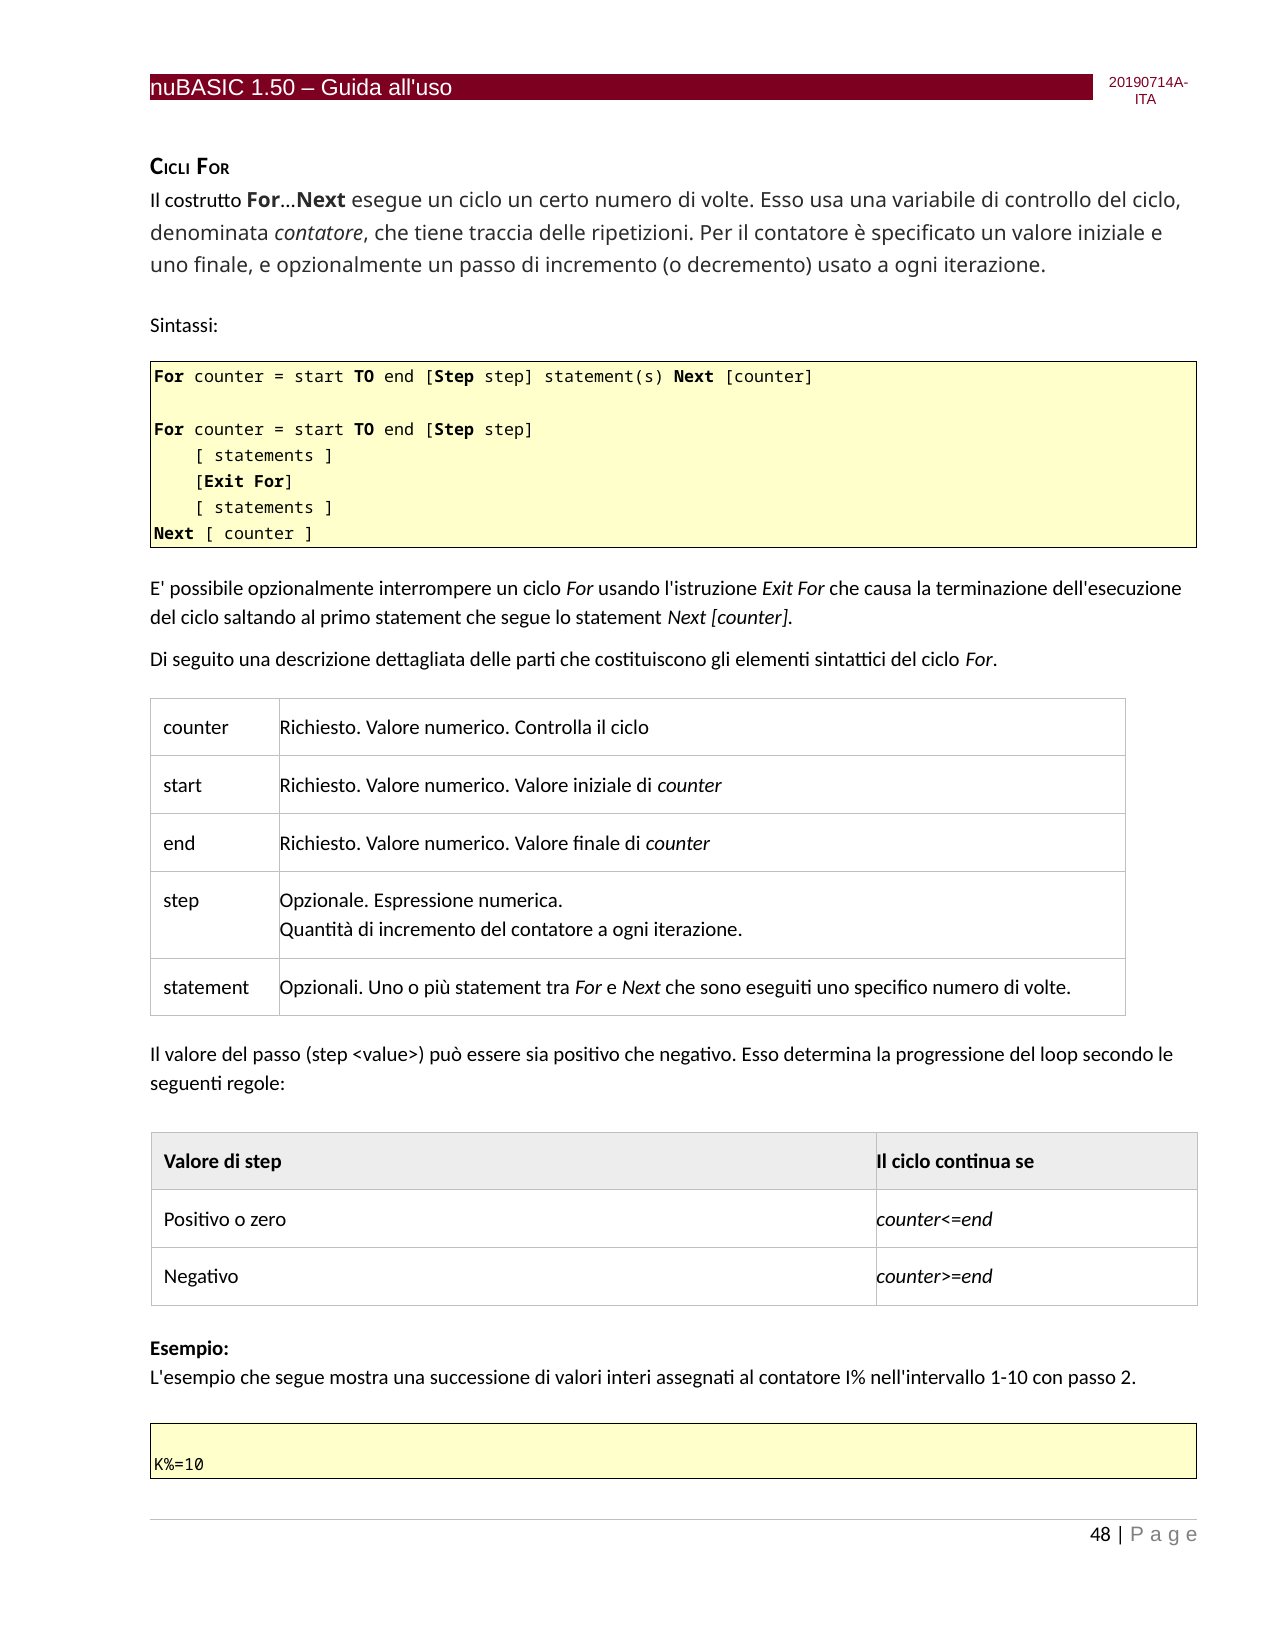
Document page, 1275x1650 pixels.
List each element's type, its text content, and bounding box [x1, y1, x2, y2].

table_cell end [151, 814, 279, 871]
text Esempio: [150, 1335, 1197, 1360]
table_cell statement [151, 959, 279, 1015]
text E' possibile opzionalmente interrompere un ciclo For usando l'istruzione Exit For che causa la terminazione dell'esecuzione del ciclo saltando al primo statement che segue lo statement Next [counter]. [150, 575, 1197, 629]
list [Exit For] [151, 465, 1196, 491]
table_header Richiesto. Valore numerico. Controlla il ciclo [280, 699, 1125, 755]
list For counter = start TO end [Step step] [151, 413, 1196, 439]
table_cell Positivo o zero [152, 1190, 876, 1247]
table_cell counter>=end [877, 1248, 1197, 1305]
list [ statements ] [151, 439, 1196, 465]
text Di seguito una descrizione dettagliata delle parti che costituiscono gli elementi sintattici del ciclo For. [150, 646, 1197, 671]
text L'esempio che segue mostra una successione di valori interi assegnati al contatore I% nell'intervallo 1-10 con passo 2. [150, 1364, 1197, 1389]
list K%=10 [151, 1448, 1196, 1478]
table_header counter [151, 699, 279, 755]
text Il costrutto For...Next esegue un ciclo un certo numero di volte. Esso usa una variabile di controllo del ciclo, denominata contatore, che tiene traccia delle ripetizioni. Per il contatore è specificato un valore iniziale e uno finale, e opzionalmente un passo di incremento (o decremento) usato a ogni iterazione. [150, 185, 1197, 279]
table_cell Richiesto. Valore numerico. Valore finale di counter [280, 814, 1125, 871]
list Next [ counter ] [151, 517, 1196, 547]
list [ statements ] [151, 491, 1196, 517]
table_cell Opzionale. Espressione numerica. Quantità di incremento del contatore a ogni iterazione. [280, 872, 1125, 958]
table_cell Richiesto. Valore numerico. Valore iniziale di counter [280, 756, 1125, 813]
table_cell counter<=end [877, 1190, 1197, 1247]
table_header Valore di step [152, 1133, 876, 1189]
text Il valore del passo (step <value>) può essere sia positivo che negativo. Esso determina la progressione del loop secondo le seguenti regole: [150, 1041, 1197, 1095]
table_header Il ciclo continua se [877, 1133, 1197, 1189]
table_cell step [151, 872, 279, 958]
text Sintassi: [150, 312, 1197, 337]
table_cell Negativo [152, 1248, 876, 1305]
subtitle Cicli For [150, 150, 1197, 181]
table_cell start [151, 756, 279, 813]
table_cell Opzionali. Uno o più statement tra For e Next che sono eseguiti uno specifico numero di volte. [280, 959, 1125, 1015]
list For counter = start TO end [Step step] statement(s) Next [counter] [151, 362, 1196, 387]
